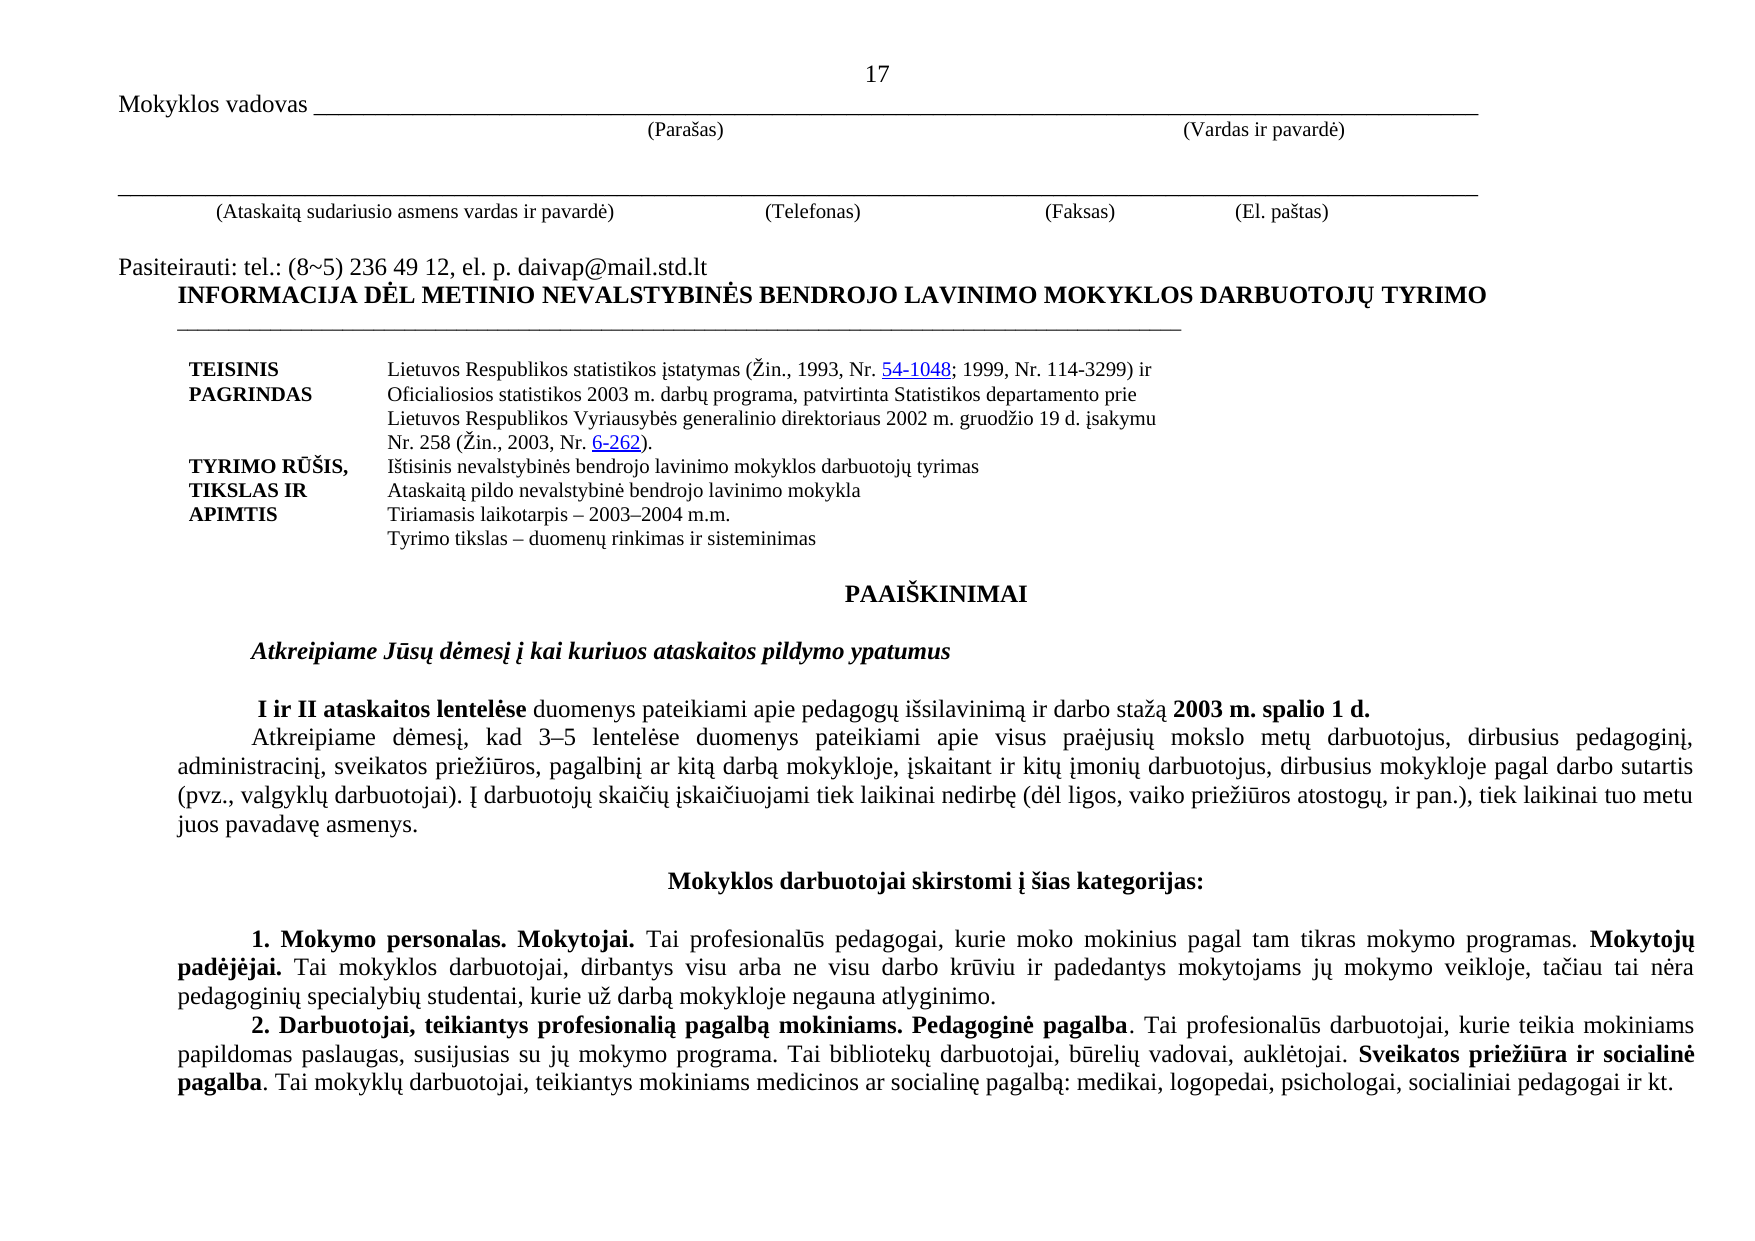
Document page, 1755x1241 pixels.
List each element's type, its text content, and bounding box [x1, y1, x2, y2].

text 2. Darbuotojai, teikiantys profesionalią pagalbą mokiniams. Pedagoginė pagalba. Tai profesionalūs darbuotojai, kurie teikia mokiniams papildomas paslaugas, susijusias su jų mokymo programa. Tai bibliotekų darbuotojai, būrelių vadovai, auklėtojai. Sveikatos priežiūra ir socialinė pagalba. Tai mokyklų darbuotojai, teikiantys mokiniams medicinos ar socialinę pagalbą: medikai, logopedai, psichologai, socialiniai pedagogai ir kt. [177, 1010, 1695, 1096]
text (Ataskaitą sudariusio asmens vardas ir pavardė) (Telefonas) (Faksas) (El. paštas) [118, 199, 1636, 223]
table_header TEISINIS PAGRINDAS [177, 358, 376, 454]
table_cell TYRIMO RŪŠIS, TIKSLAS IR APIMTIS [177, 454, 376, 550]
text Atkreipiame Jūsų dėmesį į kai kuriuos ataskaitos pildymo ypatumus [177, 636, 1695, 665]
text PAAIŠKINIMAI [177, 579, 1695, 607]
table_cell Ištisinis nevalstybinės bendrojo lavinimo mokyklos darbuotojų tyrimas Ataskaitą pildo nevalstybinė bendrojo lavinimo mokykla Tiriamasis laikotarpis – 2003–2004 m.m. Tyrimo tikslas – duomenų rinkimas ir sisteminimas [376, 454, 1181, 550]
text Atkreipiame dėmesį, kad 3–5 lentelėse duomenys pateikiami apie visus praėjusių mokslo metų darbuotojus, dirbusius pedagoginį, administracinį, sveikatos priežiūros, pagalbinį ar kitą darbą mokykloje, įskaitant ir kitų įmonių darbuotojus, dirbusius mokykloje pagal darbo sutartis (pvz., valgyklų darbuotojai). Į darbuotojų skaičių įskaičiuojami tiek laikinai nedirbę (dėl ligos, vaiko priežiūros atostogų, ir pan.), tiek laikinai tuo metu juos pavadavę asmenys. [177, 722, 1695, 837]
text Mokyklos darbuotojai skirstomi į šias kategorijas: [177, 866, 1695, 895]
text (parašas) (Vardas ir pavardė) [198, 117, 1636, 141]
text Mokyklos vadovas [118, 89, 1636, 117]
text INFORMACIJA DĖL METINIO nevalstybinĖS bendrojo lavinimo mokyklOs darbuotojų TYRIMO [177, 281, 1695, 309]
table_header Lietuvos Respublikos statistikos įstatymas (Žin., 1993, Nr. 54-1048; 1999, Nr. 114-3299) ir Oficialiosios statistikos 2003 m. darbų programa, patvirtinta Statistikos departamento prie Lietuvos Respublikos Vyriausybės generalinio direktoriaus 2002 m. gruodžio 19 d. įsakymu Nr. 258 (Žin., 2003, Nr. 6-262). [376, 358, 1181, 454]
text 1. Mokymo personalas. Mokytojai. Tai profesionalūs pedagogai, kurie moko mokinius pagal tam tikras mokymo programas. Mokytojų padėjėjai. Tai mokyklos darbuotojai, dirbantys visu arba ne visu darbo krūviu ir padedantys mokytojams jų mokymo veikloje, tačiau tai nėra pedagoginių specialybių studentai, kurie už darbą mokykloje negauna atlyginimo. [177, 924, 1695, 1010]
text pasiteirauti: tel.: (8~5) 236 49 12, el. p. daivap@mail.std.lt [118, 252, 1636, 281]
text I ir II ataskaitos lentelėse duomenys pateikiami apie pedagogų išsilavinimą ir darbo stažą 2003 m. spalio 1 d. [177, 694, 1695, 722]
